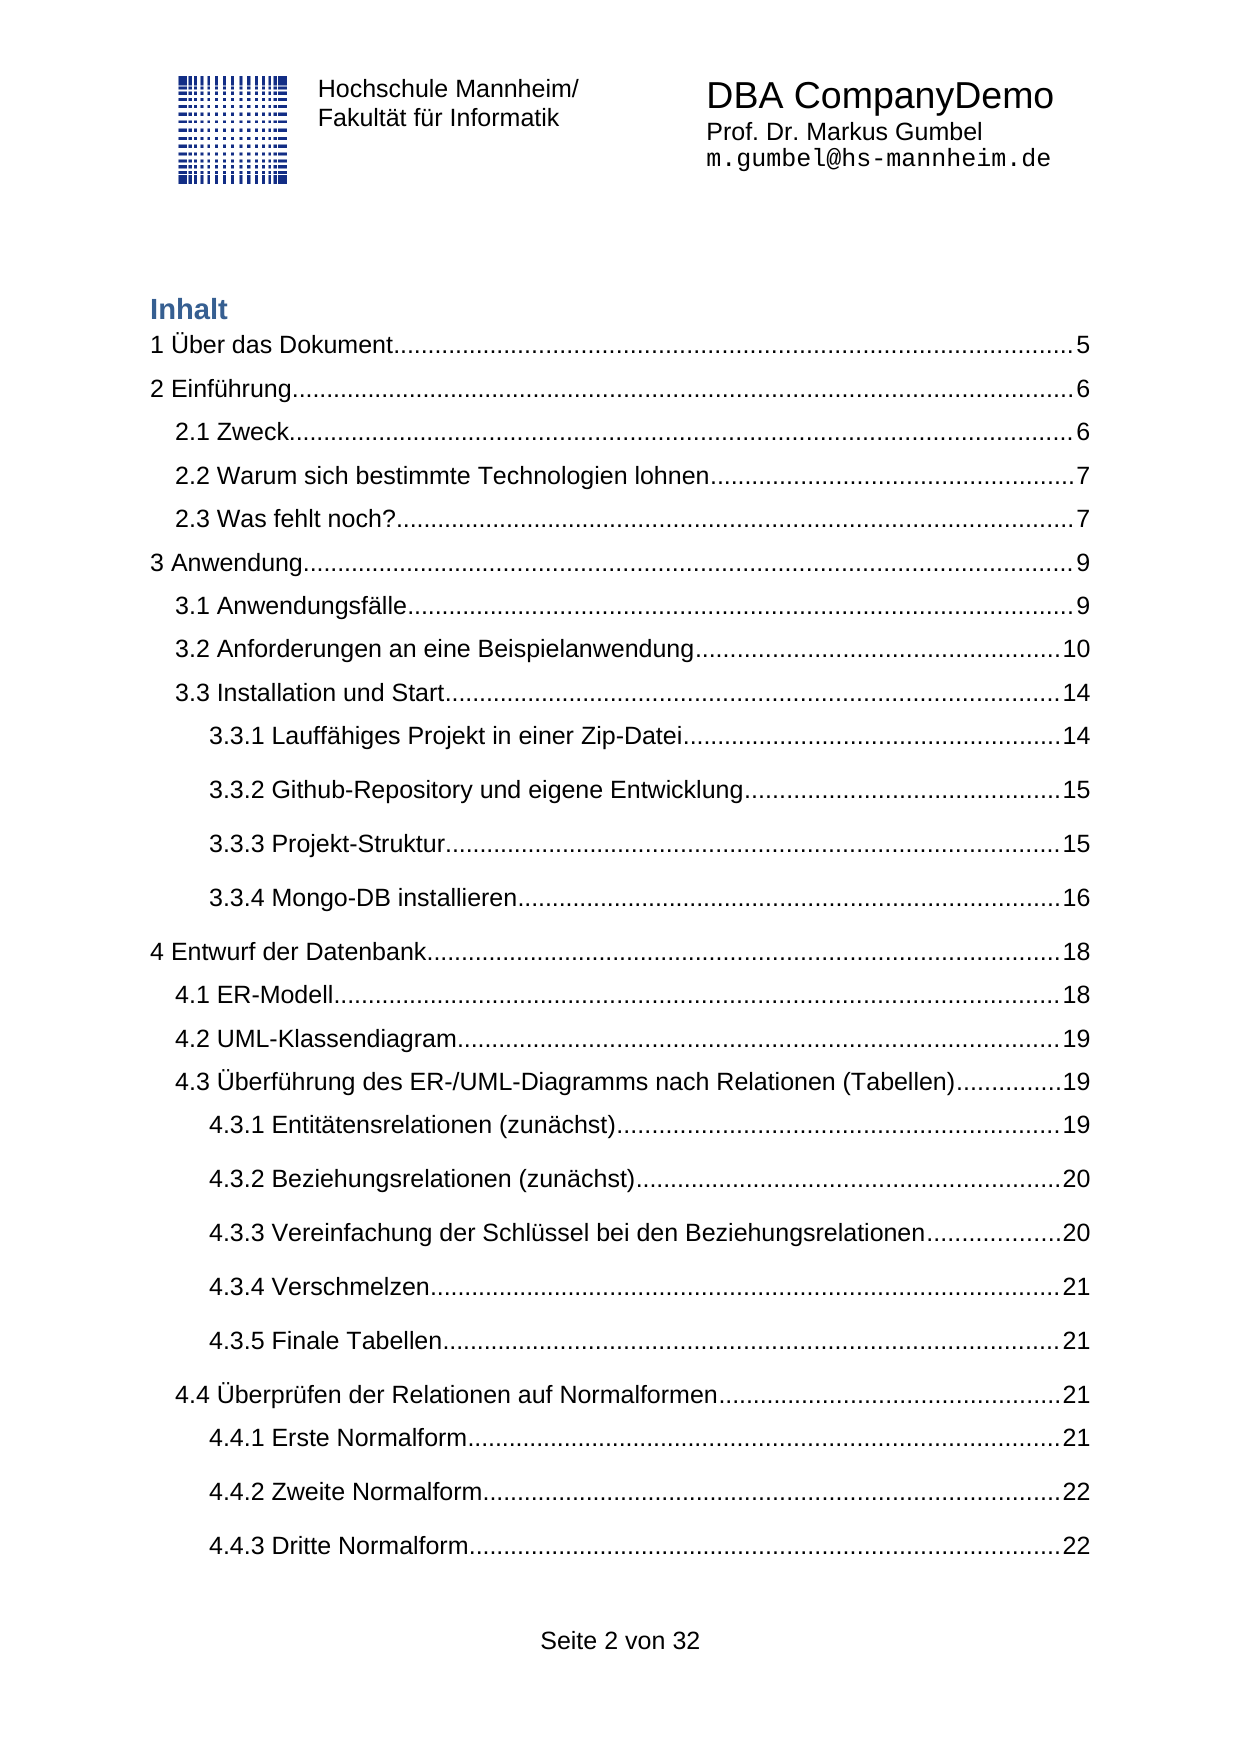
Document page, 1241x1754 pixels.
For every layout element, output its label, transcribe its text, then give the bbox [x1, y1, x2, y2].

text 4.1 ER-Modell 18 [175, 980, 1090, 1009]
text 3.1 Anwendungsfälle 9 [175, 591, 1090, 620]
text 1 Über das Dokument 5 [150, 330, 1090, 359]
text Inhalt [150, 292, 1090, 325]
text 4.4.2 Zweite Normalform 22 [209, 1477, 1090, 1506]
text 2.3 Was fehlt noch? 7 [175, 504, 1090, 533]
text 4.3 Überführung des ER-/UML-Diagramms nach Relationen (Tabellen) 19 [175, 1067, 1090, 1096]
text 4.3.1 Entitätensrelationen (zunächst) 19 [209, 1111, 1090, 1139]
text 3.3 Installation und Start 14 [175, 678, 1090, 707]
text 2 Einführung 6 [150, 374, 1090, 403]
text 3 Anwendung 9 [150, 548, 1090, 576]
text 4.3.2 Beziehungsrelationen (zunächst) 20 [209, 1164, 1090, 1193]
text 3.3.2 Github-Repository und eigene Entwicklung 15 [209, 775, 1090, 804]
text 4.2 UML-Klassendiagram 19 [175, 1024, 1090, 1052]
text 3.3.1 Lauffähiges Projekt in einer Zip-Datei 14 [209, 721, 1090, 750]
text 3.3.3 Projekt-Struktur 15 [209, 829, 1090, 858]
text 4.4.3 Dritte Normalform 22 [209, 1531, 1090, 1560]
text 4.3.3 Vereinfachung der Schlüssel bei den Beziehungsrelationen 20 [209, 1218, 1090, 1247]
picture [176, 73, 289, 185]
text 2.1 Zweck 6 [175, 417, 1090, 446]
text 4.4 Überprüfen der Relationen auf Normalformen 21 [175, 1380, 1090, 1408]
text 4.3.5 Finale Tabellen 21 [209, 1326, 1090, 1355]
text 3.3.4 Mongo-DB installieren 16 [209, 883, 1090, 912]
text 4.4.1 Erste Normalform 21 [209, 1423, 1090, 1452]
text 4 Entwurf der Datenbank 18 [150, 937, 1090, 966]
text 2.2 Warum sich bestimmte Technologien lohnen 7 [175, 461, 1090, 489]
text 3.2 Anforderungen an eine Beispielanwendung 10 [175, 634, 1090, 663]
text 4.3.4 Verschmelzen 21 [209, 1272, 1090, 1301]
